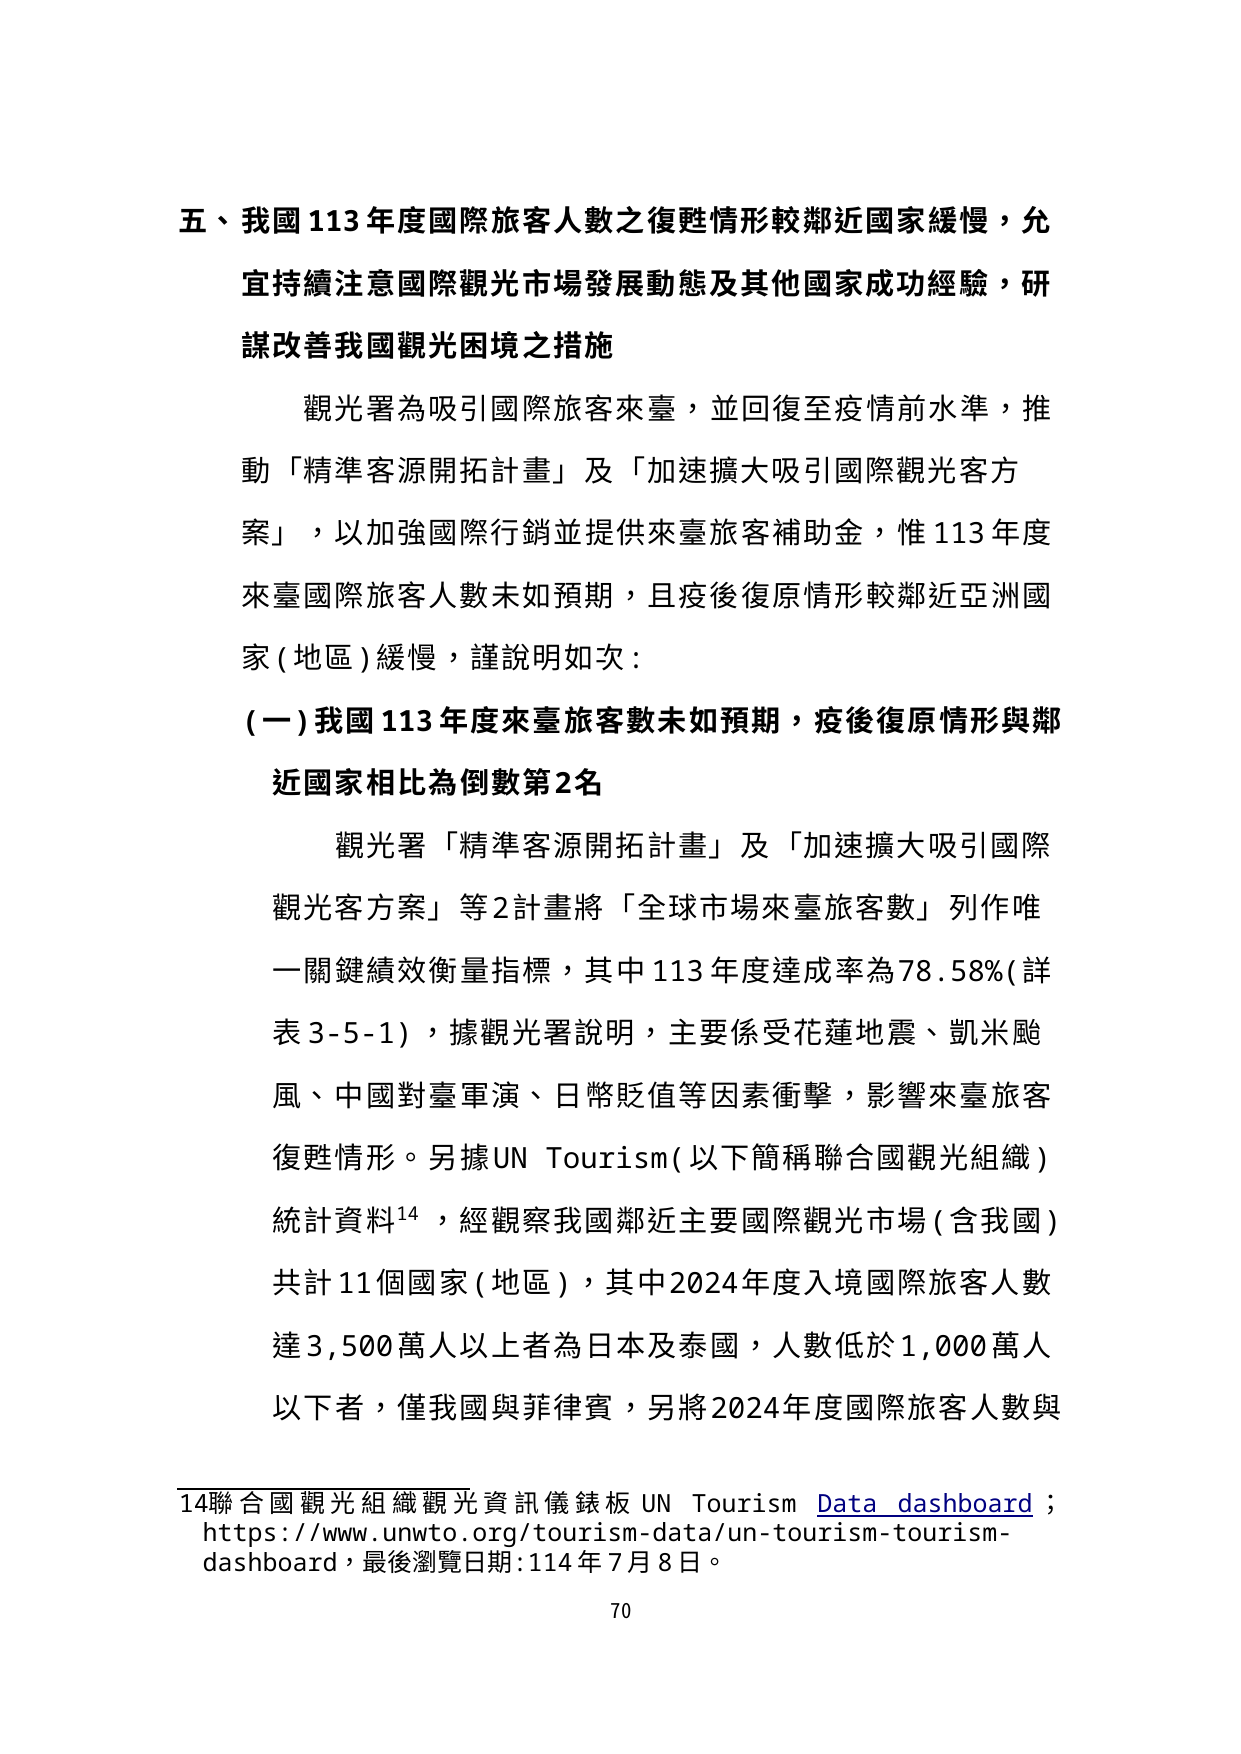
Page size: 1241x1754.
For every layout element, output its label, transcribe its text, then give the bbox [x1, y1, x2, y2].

text 觀光署「精準客源開拓計畫」及「加速擴大吸引國際觀光客方案」等2計畫將「全球市場來臺旅客數」列作唯一關鍵績效衡量指標，其中113年度達成率為78.58%(詳表3-5-1)，據觀光署說明，主要係受花蓮地震、凱米颱風、中國對臺軍演、日幣貶值等因素衝擊，影響來臺旅客復甦情形。另據UN Tourism(以下簡稱聯合國觀光組織)統計資料，經觀察我國鄰近主要國際觀光市場(含我國)共計11個國家(地區)，其中2024年度入境國際旅客人數達3,500萬人以上者為日本及泰國，人數低於1,000萬人以下者，僅我國與菲律賓，另將2024年度國際旅客人數與 [266, 802, 1063, 1427]
subtitle 五、我國113年度國際旅客人數之復甦情形較鄰近國家緩慢，允宜持續注意國際觀光市場發展動態及其他國家成功經驗，研謀改善我國觀光困境之措施 [177, 177, 1063, 365]
text (一)我國113年度來臺旅客數未如預期，疫後復原情形與鄰近國家相比為倒數第2名 [236, 677, 1063, 802]
text 聯合國觀光組織觀光資訊儀錶板UN Tourism Data dashboard；https://www.unwto.org/tourism-data/un-tourism-tourism-dashboard，最後瀏覽日期:114年7月8日。 [179, 1489, 1063, 1577]
text 觀光署為吸引國際旅客來臺，並回復至疫情前水準，推動「精準客源開拓計畫」及「加速擴大吸引國際觀光客方案」，以加強國際行銷並提供來臺旅客補助金，惟113年度來臺國際旅客人數未如預期，且疫後復原情形較鄰近亞洲國家(地區)緩慢，謹說明如次: [236, 365, 1063, 677]
